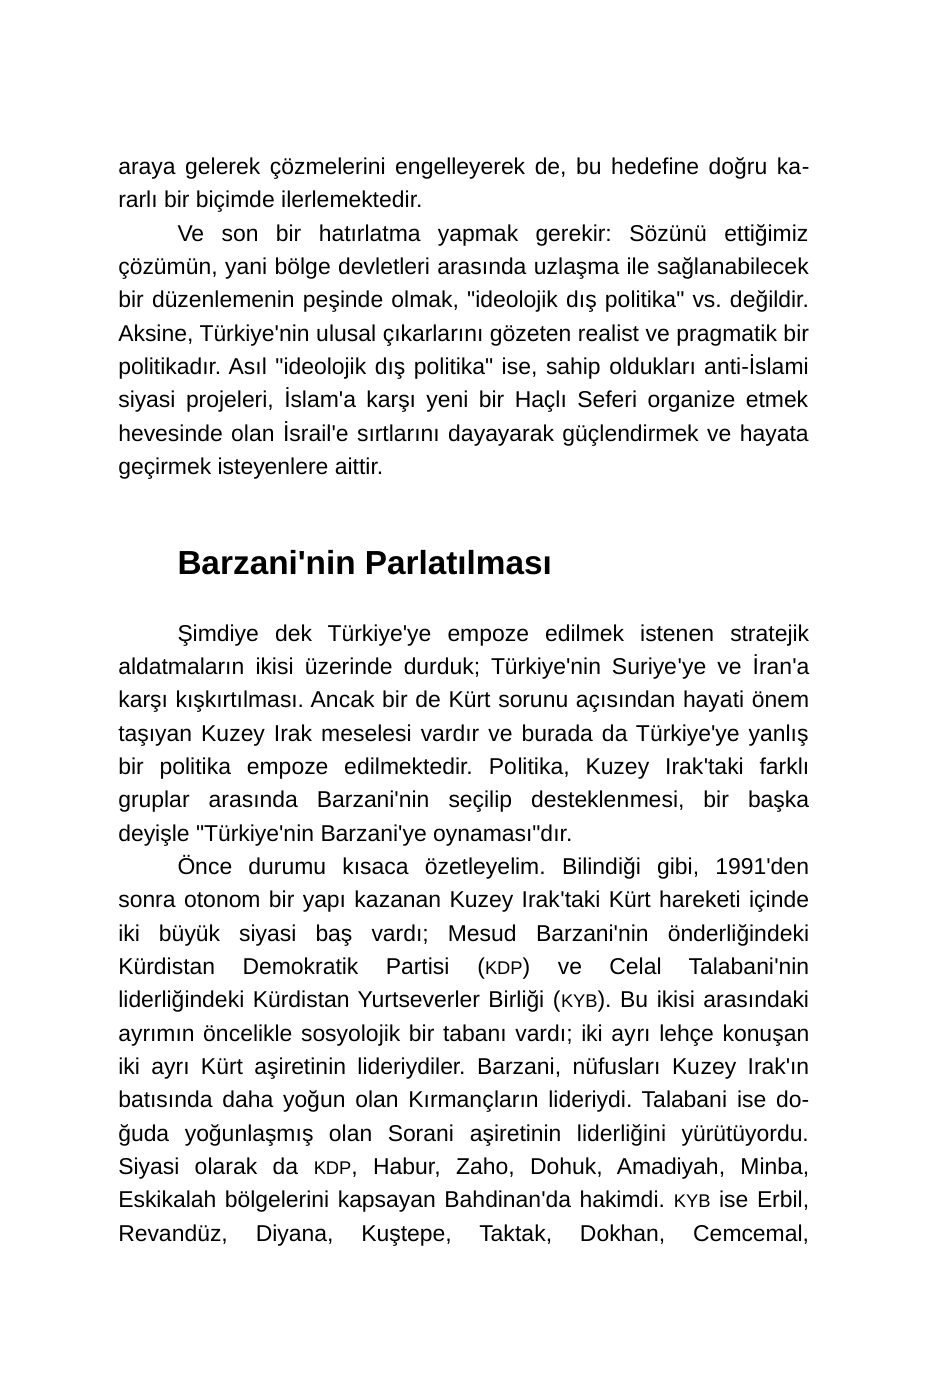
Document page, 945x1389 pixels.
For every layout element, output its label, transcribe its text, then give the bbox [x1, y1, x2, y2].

text Önce durumu kısaca özetleyelim. Bilindiği gibi, 1991'den sonra o­tonom bir yapı kazanan Kuzey Irak'taki Kürt hareketi içinde iki büyük siyasi baş vardı; Mesud Barzani'nin önderliğindeki Kürdistan Demokratik Partisi (kdp) ve Celal Talabani'nin liderliğindeki Kürdistan Yurtseverler Birliği (kyb). Bu ikisi arasındaki ayrımın öncelikle sosyolojik bir tabanı vardı; iki ay­rı lehçe konuşan iki ayrı Kürt aşiretinin lideriydiler. Barzani, nüfusları Ku­zey Irak'ın batısında daha yoğun olan Kırmançların lideriydi. Talabani ise do­ğuda yoğunlaşmış olan Sorani aşiretinin liderliğini yürütüyordu. Siyasi o­larak da kdp, Habur, Zaho, Dohuk, Amadiyah, Minba, Eskikalah bölgelerini kapsayan Bahdinan'da hakimdi. kyb ise Erbil, Revandüz, Diyana, Kuştepe, Tak­tak, Dokhan, Cemcemal, [118, 848, 809, 1248]
text Şimdiye dek Türkiye'ye empoze edilmek istenen stratejik aldatmaların ikisi üzerinde durduk; Türkiye'nin Suriye'ye ve İran'a karşı kışkırtılması. An­cak bir de Kürt sorunu açısından hayati önem taşıyan Kuzey Irak mesele­si vardır ve burada da Türkiye'ye yanlış bir politika empoze edilmektedir. Po­litika, Kuzey Irak'taki farklı gruplar arasında Barzani'nin seçilip desteklen­mesi, bir başka deyişle "Türkiye'nin Barzani'ye oynaması"dır. [118, 614, 809, 848]
text araya gelerek çözmelerini engelleyerek de, bu hedefine doğru ka­rarlı bir biçimde ilerlemektedir. [118, 148, 809, 214]
text Ve son bir hatırlatma yapmak gerekir: Sözünü ettiğimiz çözümün, yani bölge devletleri arasında uzlaşma ile sağlanabilecek bir düzenlemenin pe­şinde olmak, "ideolojik dış politika" vs. değildir. Aksine, Türkiye'nin u­lusal çıkarlarını gözeten realist ve pragmatik bir politikadır. Asıl "ideolojik dış politika" ise, sahip oldukları anti-İslami siyasi projeleri, İslam'a karşı yeni bir Haçlı Seferi organize etmek hevesinde olan İsrail'e sırtlarını dayayarak güçlendirmek ve hayata geçirmek isteyenlere aittir. [118, 214, 809, 481]
subtitle Barzani'nin Parlatılması [118, 548, 809, 581]
